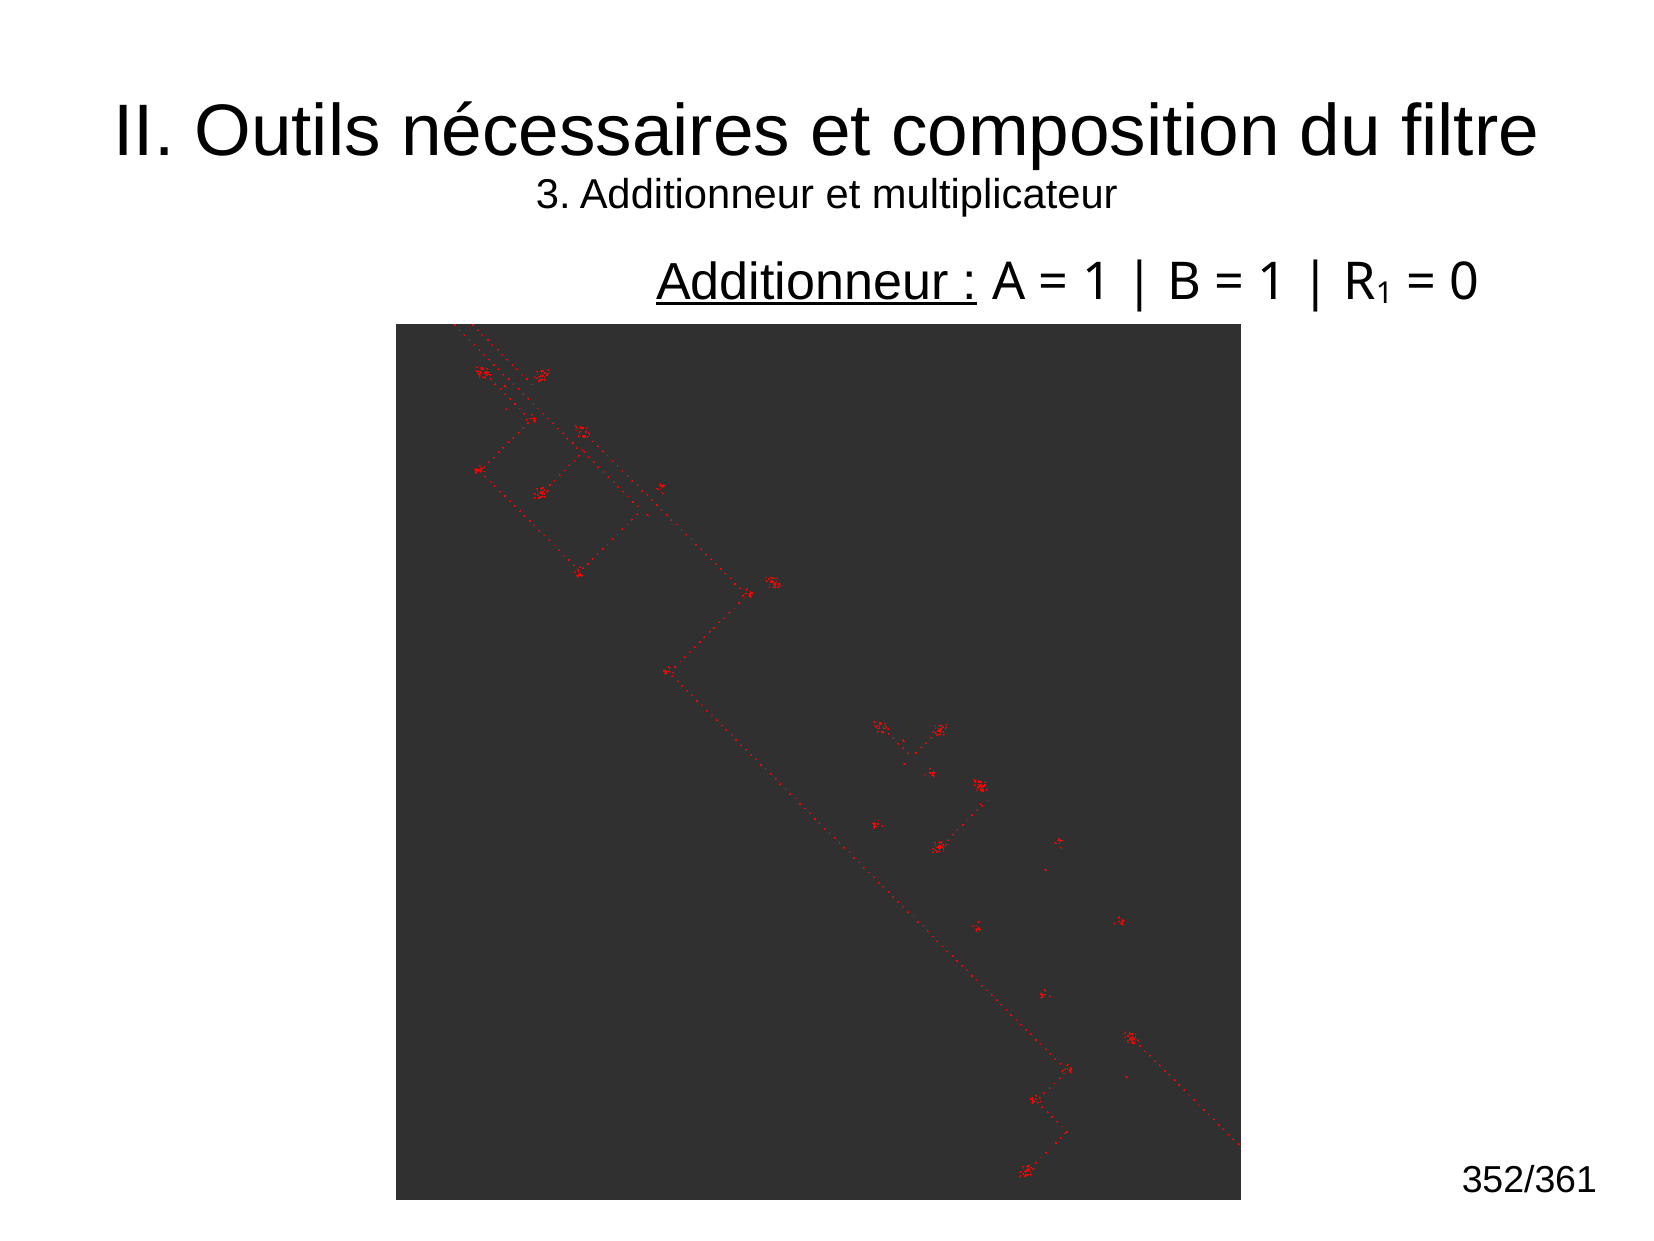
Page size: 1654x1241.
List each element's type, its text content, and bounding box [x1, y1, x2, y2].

title II. Outils nécessaires et composition du filtre 3. Additionneur et multiplicateur [82, 49, 1571, 257]
text_box <number>/361 [1447, 1151, 1654, 1209]
text_box Additionneur : A = 1 | B = 1 | R1 = 0 [641, 236, 1453, 312]
picture [396, 324, 1241, 1200]
